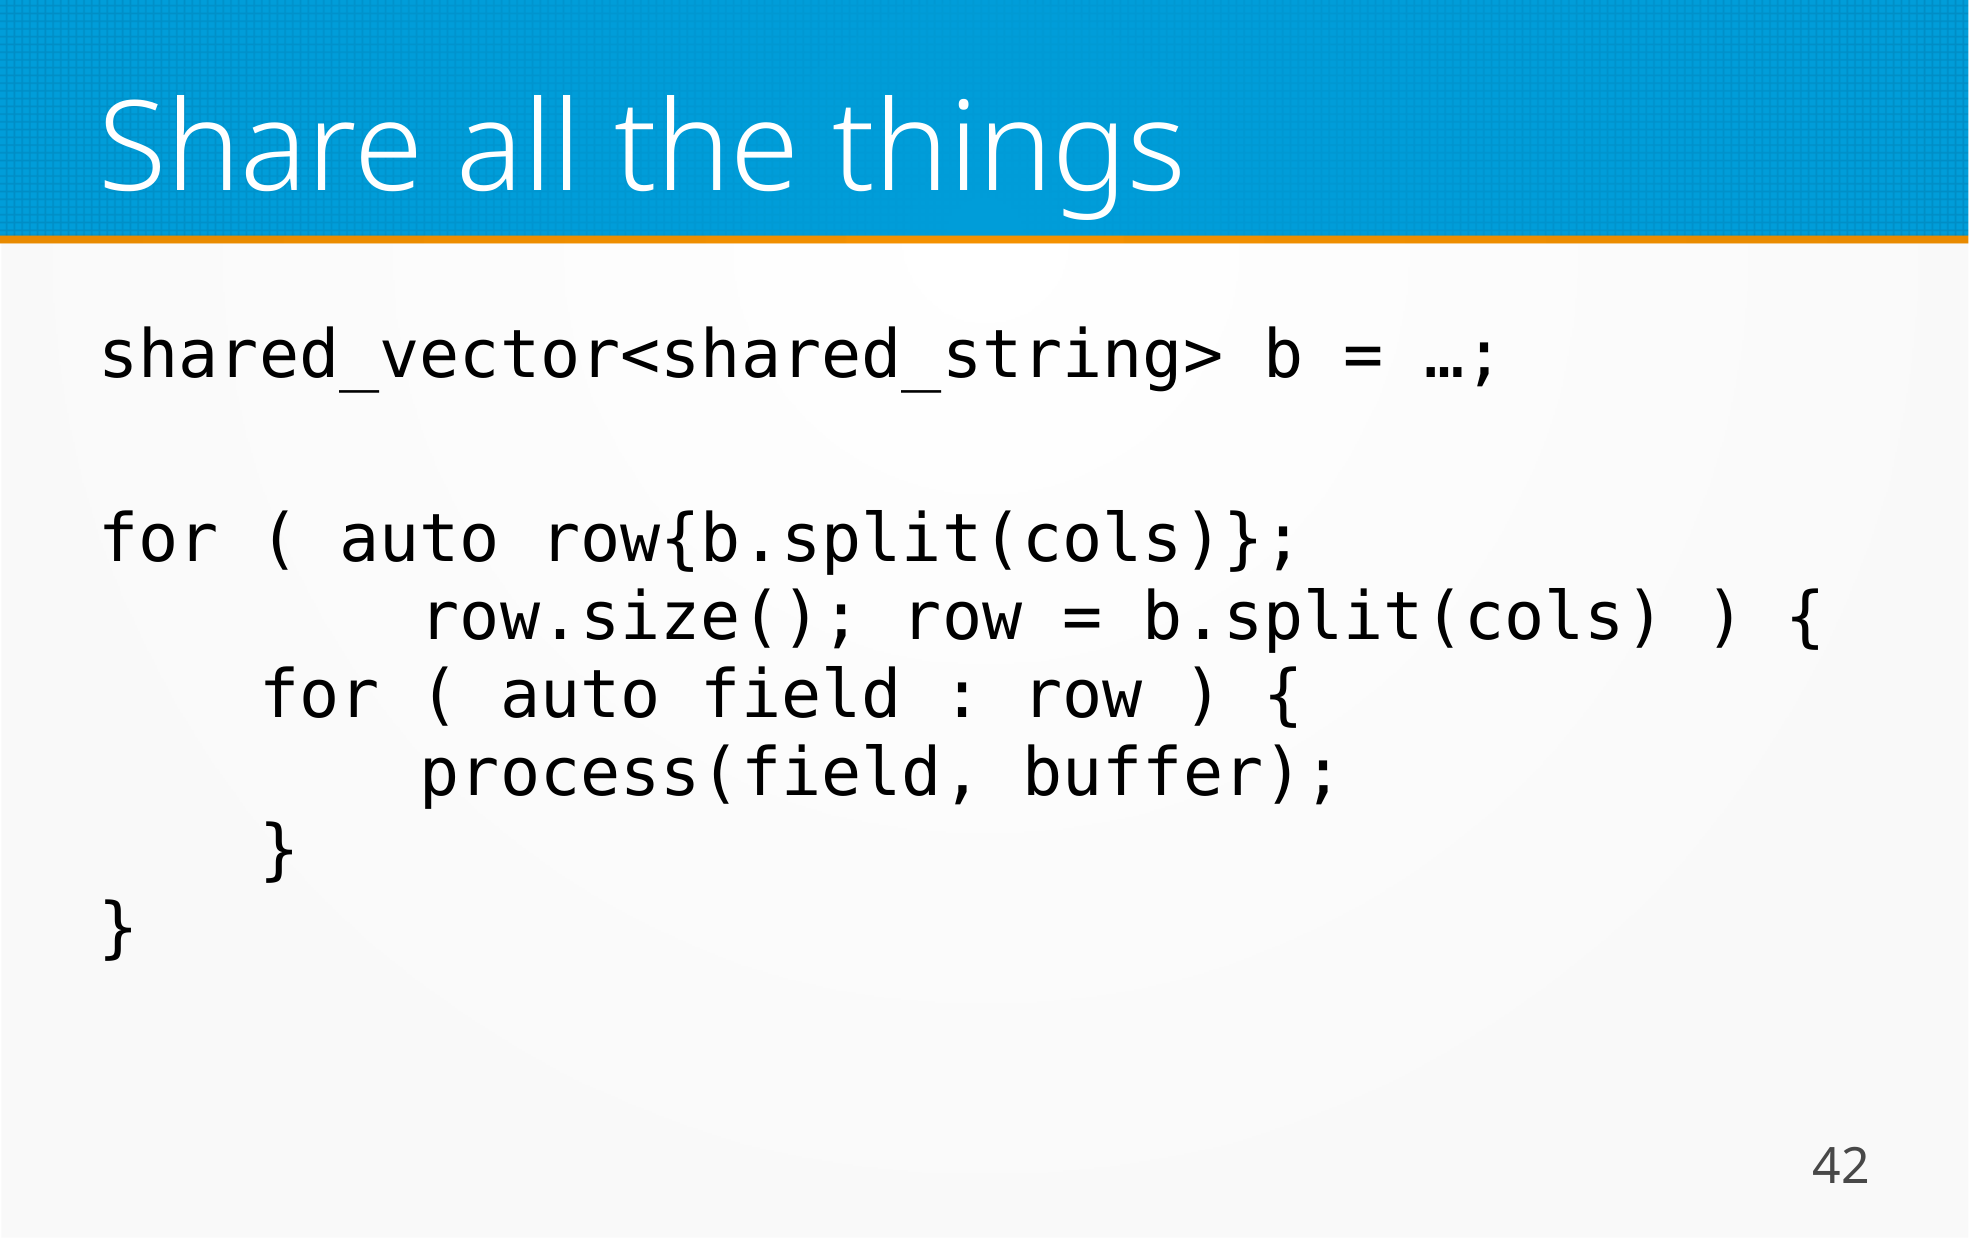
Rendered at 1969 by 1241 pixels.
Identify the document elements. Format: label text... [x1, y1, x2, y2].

picture [0, 236, 1969, 1241]
title Share all the things [98, 19, 1870, 227]
list shared_vector<shared_string> b = …; for ( auto row{b.split(cols)}; row.size(); row = b.split(cols) ) { for ( auto field : row ) { process(field, buffer); } } [98, 315, 1861, 1081]
